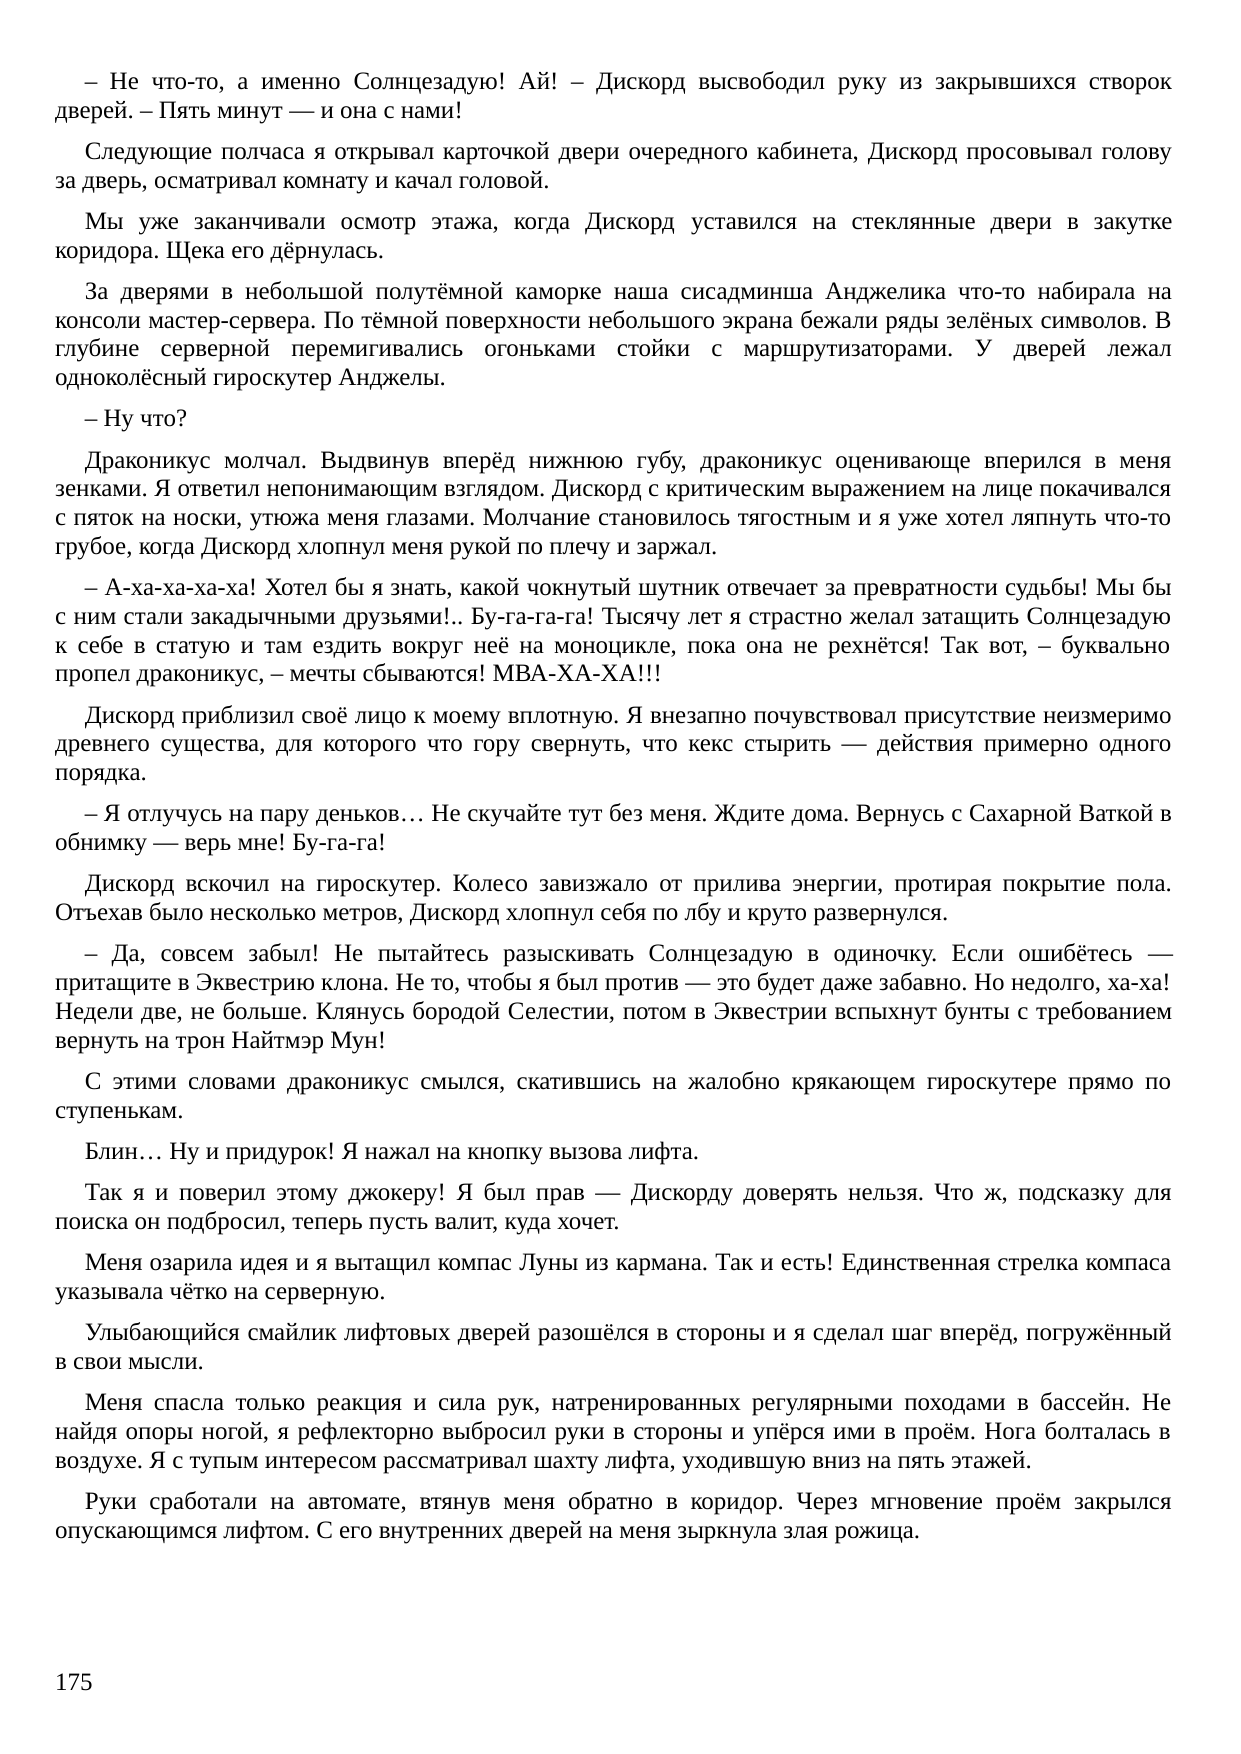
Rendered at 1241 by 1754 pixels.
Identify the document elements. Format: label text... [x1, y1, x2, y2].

text Улыбающийся смайлик лифтовых дверей разошёлся в стороны и я сделал шаг вперёд, погружённый в свои мысли. [55, 1317, 1173, 1375]
text За дверями в небольшой полутёмной каморке наша сисадминша Анджелика что-то набирала на консоли мастер-сервера. По тёмной поверхности небольшого экрана бежали ряды зелёных символов. В глубине серверной перемигивались огоньками стойки с маршрутизаторами. У дверей лежал одноколёсный гироскутер Анджелы. [55, 276, 1173, 391]
text – Я отлучусь на пару деньков… Не скучайте тут без меня. Ждите дома. Вернусь с Сахарной Ваткой в обнимку — верь мне! Бу-га-га! [55, 798, 1173, 856]
text Руки сработали на автомате, втянув меня обратно в коридор. Через мгновение проём закрылся опускающимся лифтом. С его внутренних дверей на меня зыркнула злая рожица. [55, 1486, 1173, 1543]
text – А-ха-ха-ха-ха! Хотел бы я знать, какой чокнутый шутник отвечает за превратности судьбы! Мы бы с ним стали закадычными друзьями!.. Бу-га-га-га! Тысячу лет я страстно желал затащить Солнцезадую к себе в статую и там ездить вокруг неё на моноцикле, пока она не рехнётся! Так вот, – буквально пропел драконикус, – мечты сбываются! МВА-ХА-ХА!!! [55, 572, 1173, 687]
text Следующие полчаса я открывал карточкой двери очередного кабинета, Дискорд просовывал голову за дверь, осматривал комнату и качал головой. [55, 136, 1173, 193]
text Так я и поверил этому джокеру! Я был прав — Дискорду доверять нельзя. Что ж, подсказку для поиска он подбросил, теперь пусть валит, куда хочет. [55, 1177, 1173, 1235]
text Меня спасла только реакция и сила рук, натренированных регулярными походами в бассейн. Не найдя опоры ногой, я рефлекторно выбросил руки в стороны и упёрся ими в проём. Нога болталась в воздухе. Я с тупым интересом рассматривал шахту лифта, уходившую вниз на пять этажей. [55, 1387, 1173, 1473]
text Дискорд приблизил своё лицо к моему вплотную. Я внезапно почувствовал присутствие неизмеримо древнего существа, для которого что гору свернуть, что кекс стырить — действия примерно одного порядка. [55, 700, 1173, 786]
text С этими словами драконикус смылся, скатившись на жалобно крякающем гироскутере прямо по ступенькам. [55, 1066, 1173, 1123]
text Дискорд вскочил на гироскутер. Колесо завизжало от прилива энергии, протирая покрытие пола. Отъехав было несколько метров, Дискорд хлопнул себя по лбу и круто развернулся. [55, 868, 1173, 926]
text Драконикус молчал. Выдвинув вперёд нижнюю губу, драконикус оценивающе вперился в меня зенками. Я ответил непонимающим взглядом. Дискорд с критическим выражением на лице покачивался с пяток на носки, утюжа меня глазами. Молчание становилось тягостным и я уже хотел ляпнуть что-то грубое, когда Дискорд хлопнул меня рукой по плечу и заржал. [55, 445, 1173, 560]
text Меня озарила идея и я вытащил компас Луны из кармана. Так и есть! Единственная стрелка компаса указывала чётко на серверную. [55, 1247, 1173, 1305]
text – Ну что? [55, 403, 1173, 432]
text – Не что-то, а именно Солнцезадую! Ай! – Дискорд высвободил руку из закрывшихся створок дверей. – Пять минут — и она с нами! [55, 66, 1173, 123]
text Мы уже заканчивали осмотр этажа, когда Дискорд уставился на стеклянные двери в закутке коридора. Щека его дёрнулась. [55, 206, 1173, 263]
text Блин… Ну и придурок! Я нажал на кнопку вызова лифта. [55, 1136, 1173, 1165]
text – Да, совсем забыл! Не пытайтесь разыскивать Солнцезадую в одиночку. Если ошибётесь — притащите в Эквестрию клона. Не то, чтобы я был против — это будет даже забавно. Но недолго, ха-ха! Недели две, не больше. Клянусь бородой Селестии, потом в Эквестрии вспыхнут бунты с требованием вернуть на трон Найтмэр Мун! [55, 938, 1173, 1053]
